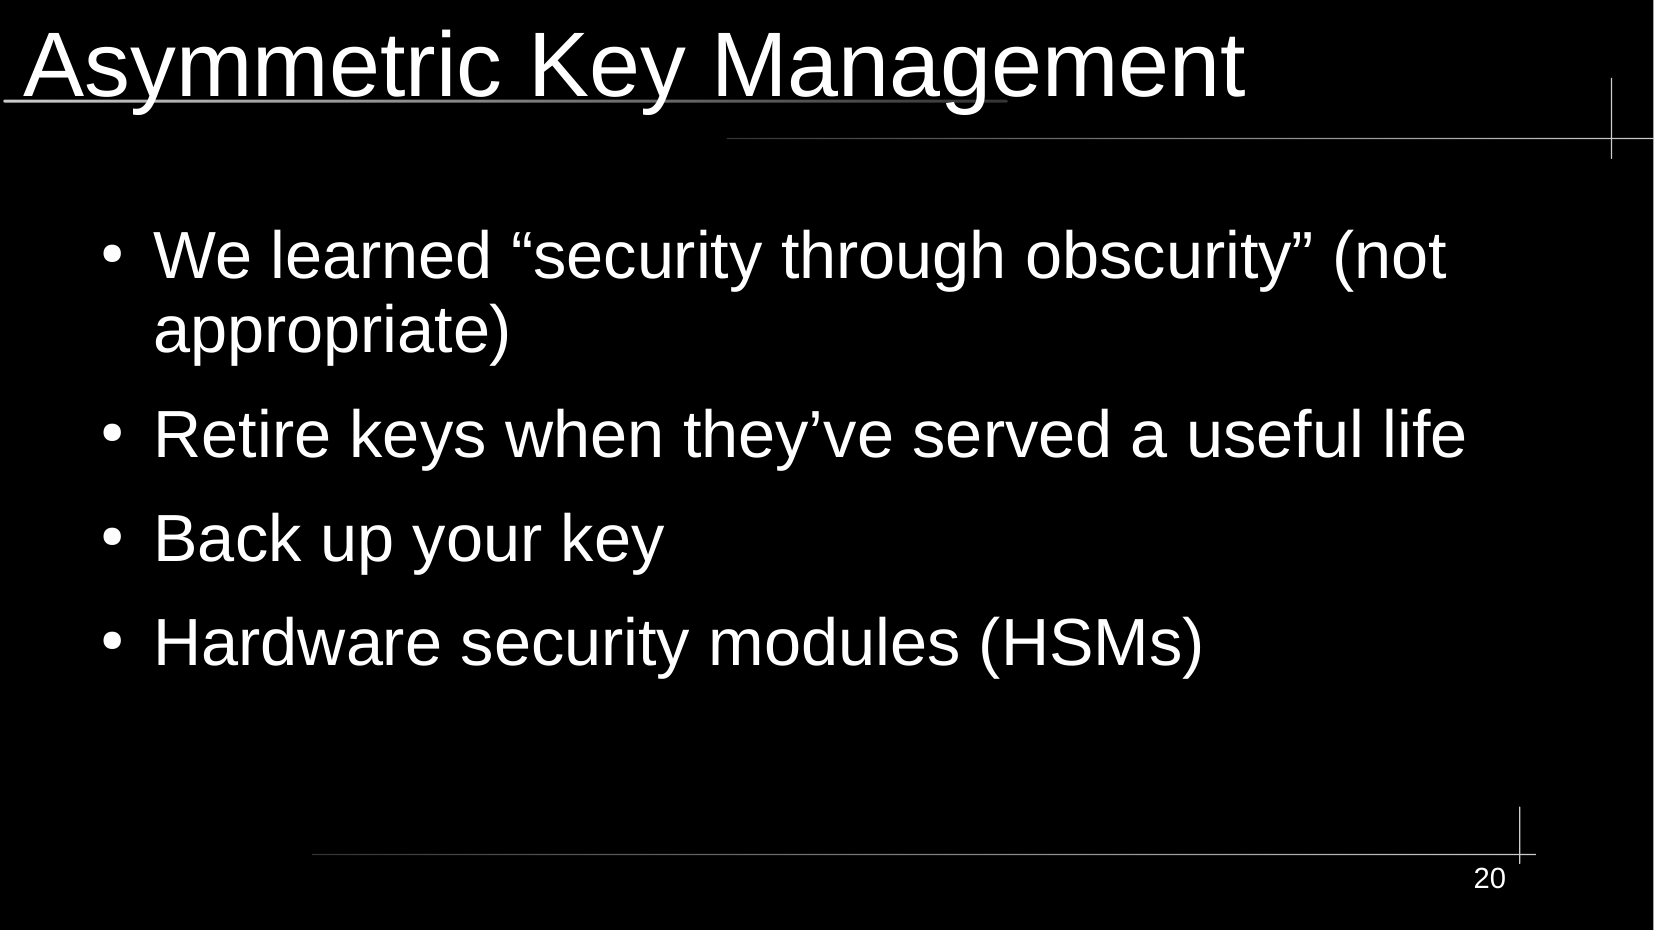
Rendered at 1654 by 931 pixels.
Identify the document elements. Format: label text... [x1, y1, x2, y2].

title Asymmetric Key Management [23, 11, 1589, 119]
list We learned “security through obscurity” (not appropriate) Retire keys when they’ve served a useful life Back up your key Hardware security modules (HSMs) [82, 217, 1571, 906]
